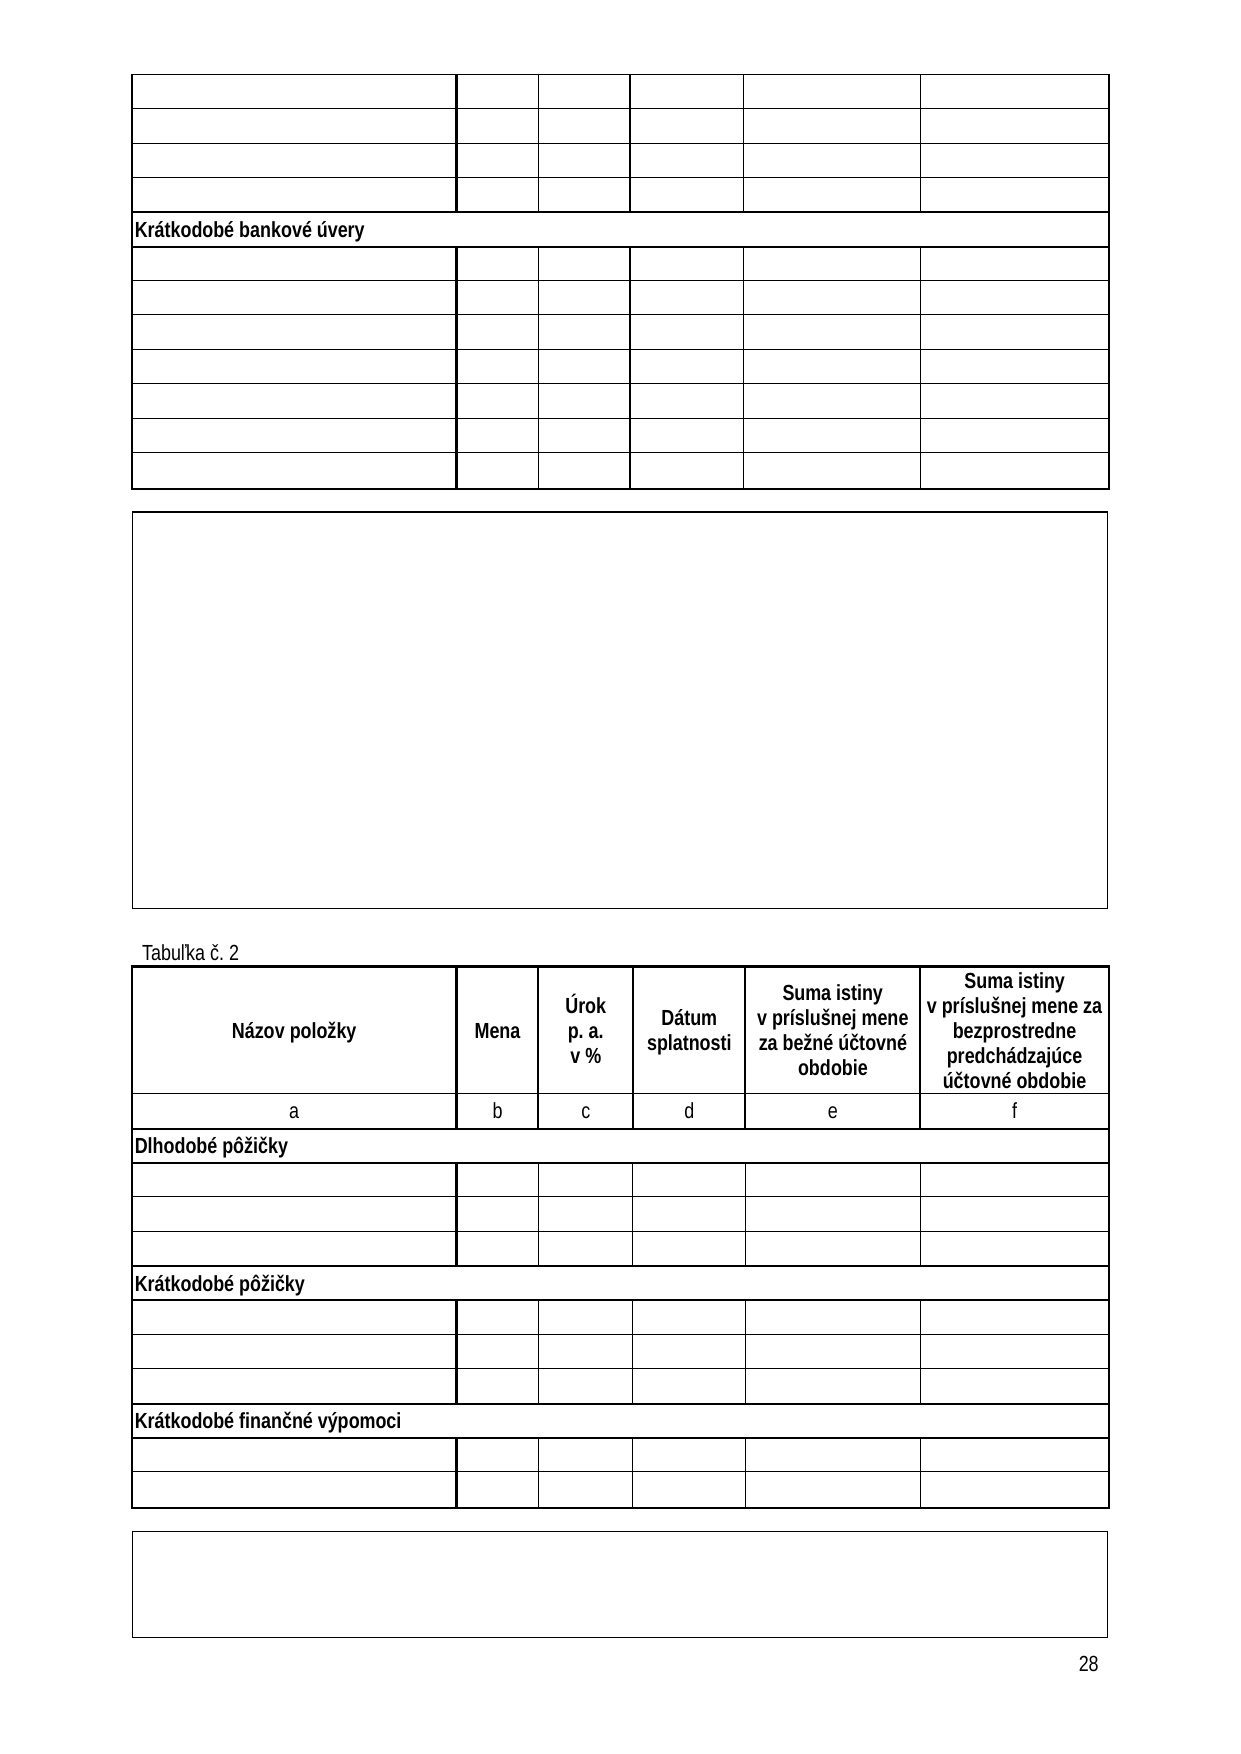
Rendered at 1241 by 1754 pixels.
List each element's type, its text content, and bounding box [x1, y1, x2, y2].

table_cell [133, 1164, 455, 1196]
table_cell [539, 419, 629, 452]
table_cell [746, 1301, 920, 1334]
table_cell [744, 144, 920, 177]
table_cell [921, 453, 1108, 488]
table_cell [458, 1232, 538, 1265]
table_cell [744, 248, 920, 280]
table_cell Krátkodobé finančné výpomoci [133, 1405, 1108, 1437]
table_cell [746, 1472, 920, 1507]
table_cell [539, 1301, 632, 1334]
table_cell d [634, 1094, 744, 1127]
table_cell [921, 315, 1108, 349]
table_cell [133, 1197, 455, 1231]
table_cell [631, 144, 743, 177]
table_cell [633, 1472, 745, 1507]
table_header Dátum splatnosti [634, 968, 744, 1093]
table_cell [458, 315, 538, 349]
table_cell [458, 1472, 538, 1507]
table_cell [539, 1232, 632, 1265]
table_cell [744, 109, 920, 142]
table_cell [133, 248, 455, 280]
table_cell [631, 109, 743, 142]
table_cell [746, 1164, 920, 1196]
table_cell [921, 1369, 1108, 1402]
text Tabuľka č. 2 [142, 940, 1098, 965]
table_cell [539, 248, 629, 280]
table_cell [631, 281, 743, 314]
table_cell [746, 1197, 920, 1231]
table_cell [633, 1164, 745, 1196]
table_cell [631, 384, 743, 417]
table_cell [921, 178, 1108, 211]
table_cell [744, 315, 920, 349]
table_cell [744, 75, 920, 108]
table_cell [921, 1335, 1108, 1368]
table_cell [539, 281, 629, 314]
table_cell [133, 75, 455, 108]
table_cell [921, 248, 1108, 280]
table_cell [921, 1301, 1108, 1334]
table_cell [921, 109, 1108, 142]
table_cell [458, 1301, 538, 1334]
table_cell [539, 315, 629, 349]
table_header Mena [458, 968, 537, 1093]
table_cell Krátkodobé bankové úvery [133, 213, 1108, 246]
table_cell [746, 1232, 920, 1265]
table_cell [458, 384, 538, 417]
table_cell [631, 315, 743, 349]
table_cell [133, 1439, 455, 1471]
table_cell [746, 1335, 920, 1368]
table_cell [539, 1164, 632, 1196]
table_cell [458, 178, 538, 211]
table_cell [746, 1439, 920, 1471]
table_cell [133, 109, 455, 142]
table_cell [133, 144, 455, 177]
table_cell [458, 1369, 538, 1402]
table_cell [744, 281, 920, 314]
table_cell [133, 419, 455, 452]
table_cell [633, 1197, 745, 1231]
table_cell [921, 281, 1108, 314]
table_header [133, 1532, 1107, 1637]
table_cell [633, 1369, 745, 1402]
table_cell [539, 384, 629, 417]
table_cell [744, 384, 920, 417]
table_cell [458, 453, 538, 488]
table_cell [539, 178, 629, 211]
table_cell [539, 350, 629, 383]
table_cell [133, 1232, 455, 1265]
table_cell [746, 1369, 920, 1402]
table_cell [744, 178, 920, 211]
table_cell [921, 419, 1108, 452]
table_cell a [133, 1094, 455, 1127]
table_cell [921, 350, 1108, 383]
table_cell [539, 1439, 632, 1471]
table_cell [921, 1164, 1108, 1196]
table_cell [539, 1335, 632, 1368]
table_cell [133, 1472, 455, 1507]
table_cell [539, 144, 629, 177]
table_cell [458, 1197, 538, 1231]
table_cell [631, 350, 743, 383]
table_cell [458, 350, 538, 383]
table_cell [133, 1369, 455, 1402]
table_cell [921, 144, 1108, 177]
table_cell b [458, 1094, 537, 1127]
table_cell [133, 281, 455, 314]
table_cell [458, 109, 538, 142]
table_cell [458, 248, 538, 280]
table_header Suma istiny v príslušnej mene za bežné účtovné obdobie [746, 968, 919, 1093]
table_cell [458, 1164, 538, 1196]
table_cell [133, 453, 455, 488]
table_header Názov položky [133, 968, 455, 1093]
table_cell [539, 109, 629, 142]
table_cell [133, 384, 455, 417]
table_cell [631, 453, 743, 488]
table_cell f [921, 1094, 1108, 1127]
table_cell [631, 419, 743, 452]
table_cell [458, 1439, 538, 1471]
table_cell [539, 1369, 632, 1402]
table_cell Krátkodobé pôžičky [133, 1267, 1108, 1299]
table_cell [539, 75, 629, 108]
table_cell [458, 1335, 538, 1368]
table_cell [458, 281, 538, 314]
table_cell [458, 144, 538, 177]
table_header Suma istiny v príslušnej mene za bezprostredne predchádzajúce účtovné obdobie [921, 968, 1108, 1093]
table_cell [458, 419, 538, 452]
table_cell [921, 1439, 1108, 1471]
table_cell Dlhodobé pôžičky [133, 1130, 1108, 1162]
table_cell [133, 1301, 455, 1334]
table_cell [921, 1472, 1108, 1507]
table_cell [921, 75, 1108, 108]
table_cell [744, 419, 920, 452]
table_cell [539, 453, 629, 488]
table_cell [539, 1197, 632, 1231]
table_cell [744, 350, 920, 383]
table_cell c [539, 1094, 632, 1127]
table_header [133, 513, 1107, 908]
table_cell [458, 75, 538, 108]
table_cell [133, 178, 455, 211]
table_cell [633, 1232, 745, 1265]
table_cell [633, 1301, 745, 1334]
table_cell [631, 248, 743, 280]
table_cell [133, 1335, 455, 1368]
table_cell [744, 453, 920, 488]
table_cell [633, 1439, 745, 1471]
table_cell [133, 350, 455, 383]
table_cell [631, 75, 743, 108]
table_cell [539, 1472, 632, 1507]
table_cell [921, 1232, 1108, 1265]
table_cell [633, 1335, 745, 1368]
table_cell [921, 384, 1108, 417]
table_cell [631, 178, 743, 211]
table_cell [921, 1197, 1108, 1231]
table_header Úrok p. a. v % [539, 968, 632, 1093]
table_cell e [746, 1094, 919, 1127]
table_cell [133, 315, 455, 349]
